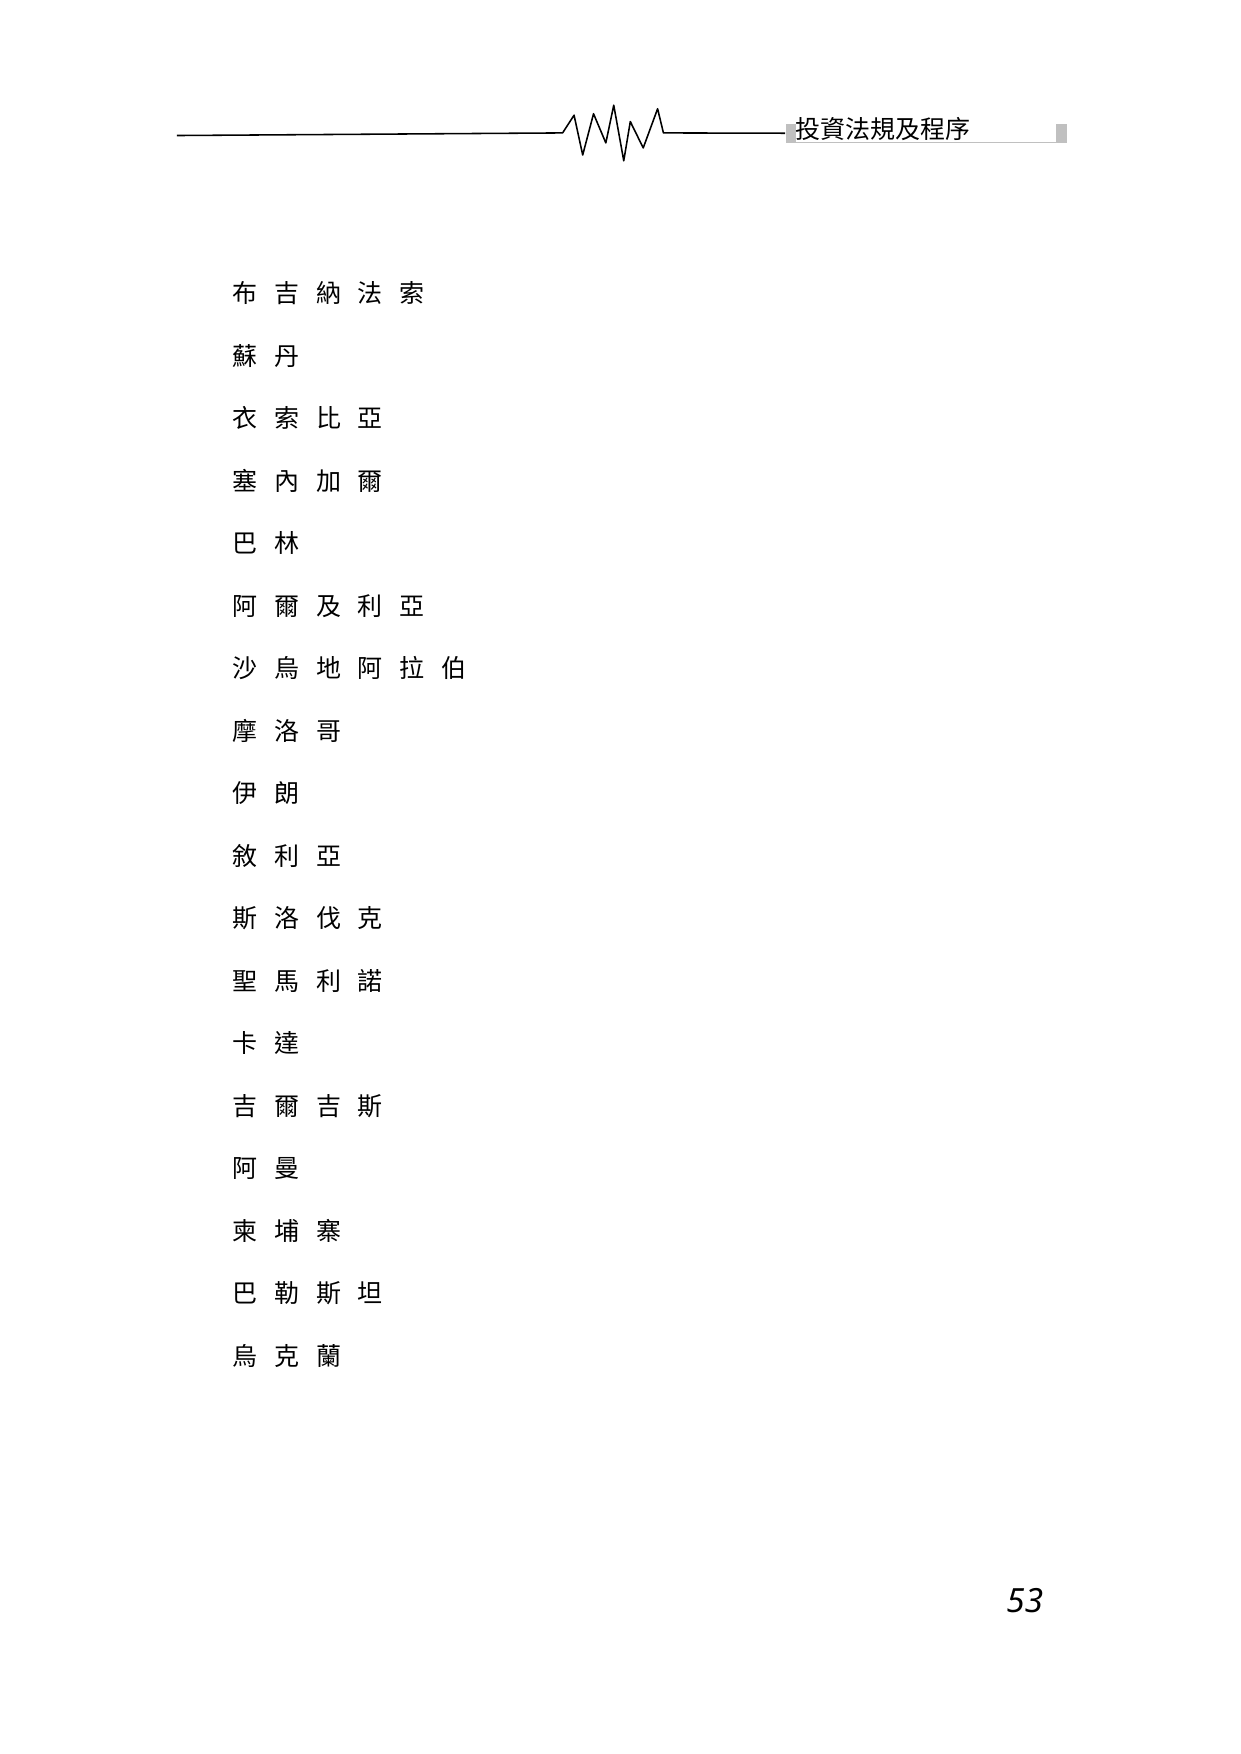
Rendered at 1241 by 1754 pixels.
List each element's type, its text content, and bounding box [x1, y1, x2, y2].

text  伊朗 [183, 750, 474, 813]
text  斯洛伐克 [183, 875, 474, 938]
text  吉爾吉斯 [183, 1063, 474, 1125]
text  蘇丹 [183, 313, 474, 375]
text  衣索比亞 [183, 375, 474, 438]
text  阿曼 [183, 1125, 474, 1188]
text  巴勒斯坦 [183, 1250, 474, 1313]
text  阿爾及利亞 [183, 563, 474, 625]
text  柬埔寨 [183, 1188, 474, 1250]
text  沙烏地阿拉伯 [183, 625, 474, 688]
text  卡達 [183, 1000, 474, 1063]
text  烏克蘭 [183, 1313, 474, 1375]
text  布吉納法索 [183, 250, 474, 313]
text  巴林 [183, 500, 474, 563]
text  塞內加爾 [183, 438, 474, 500]
text  敘利亞 [183, 813, 474, 875]
text  聖馬利諾 [183, 938, 474, 1000]
text  摩洛哥 [183, 688, 474, 750]
